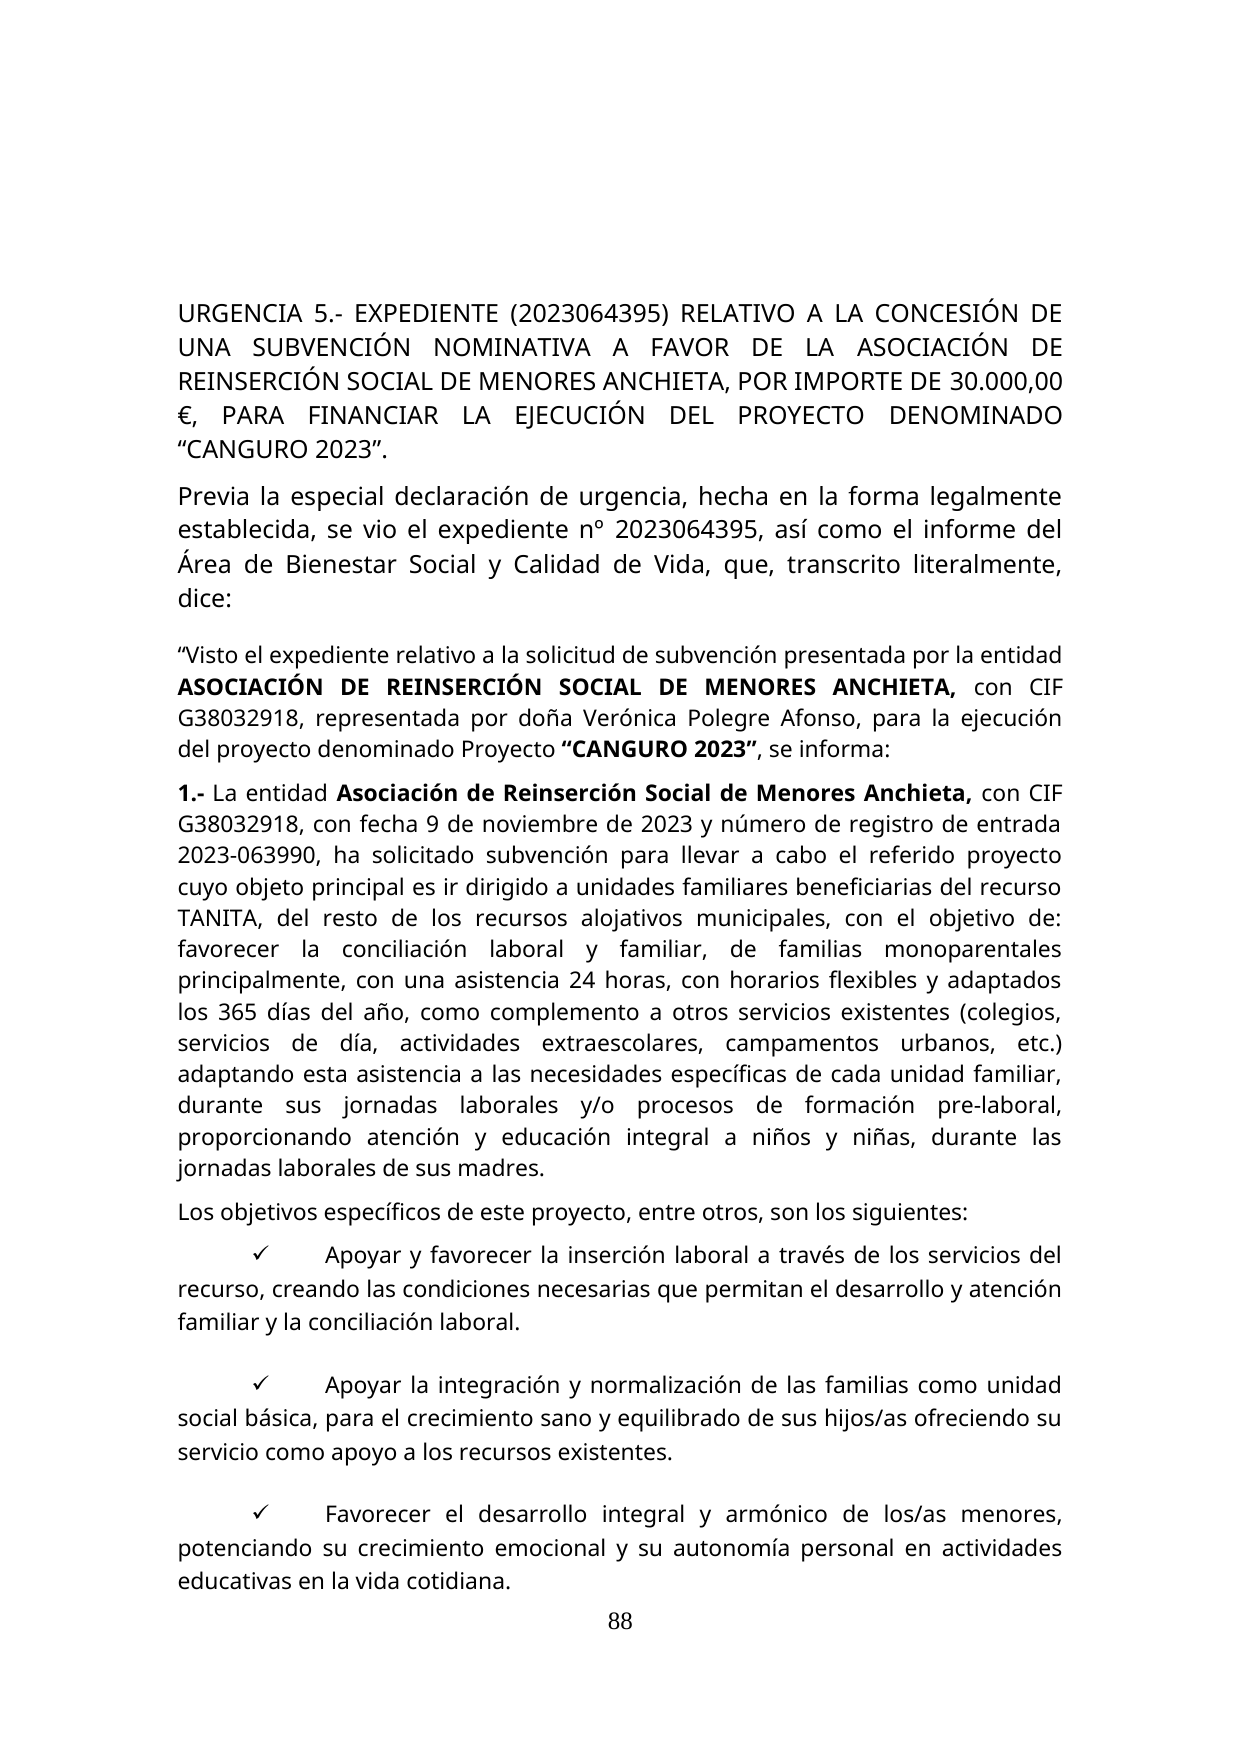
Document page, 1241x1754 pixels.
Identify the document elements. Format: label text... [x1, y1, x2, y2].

text 1.- La entidad Asociación de Reinserción Social de Menores Anchieta, con CIF G38032918, con fecha 9 de noviembre de 2023 y número de registro de entrada 2023-063990, ha solicitado subvención para llevar a cabo el referido proyecto cuyo objeto principal es ir dirigido a unidades familiares beneficiarias del recurso TANITA, del resto de los recursos alojativos municipales, con el objetivo de: favorecer la conciliación laboral y familiar, de familias monoparentales principalmente, con una asistencia 24 horas, con horarios flexibles y adaptados los 365 días del año, como complemento a otros servicios existentes (colegios, servicios de día, actividades extraescolares, campamentos urbanos, etc.) adaptando esta asistencia a las necesidades específicas de cada unidad familiar, durante sus jornadas laborales y/o procesos de formación pre-laboral, proporcionando atención y educación integral a niños y niñas, durante las jornadas laborales de sus madres. [177, 777, 1063, 1183]
list Apoyar la integración y normalización de las familias como unidad social básica, para el crecimiento sano y equilibrado de sus hijos/as ofreciendo su servicio como apoyo a los recursos existentes. [177, 1369, 1063, 1467]
list Favorecer el desarrollo integral y armónico de los/as menores, potenciando su crecimiento emocional y su autonomía personal en actividades educativas en la vida cotidiana. [177, 1498, 1063, 1596]
text Previa la especial declaración de urgencia, hecha en la forma legalmente establecida, se vio el expediente nº 2023064395, así como el informe del Área de Bienestar Social y Calidad de Vida, que, transcrito literalmente, dice: [177, 478, 1063, 614]
text “Visto el expediente relativo a la solicitud de subvención presentada por la entidad ASOCIACIÓN DE REINSERCIÓN SOCIAL DE MENORES ANCHIETA, con CIF G38032918, representada por doña Verónica Polegre Afonso, para la ejecución del proyecto denominado Proyecto “CANGURO 2023”, se informa: [177, 639, 1063, 764]
list Apoyar y favorecer la inserción laboral a través de los servicios del recurso, creando las condiciones necesarias que permitan el desarrollo y atención familiar y la conciliación laboral. [177, 1239, 1063, 1337]
text URGENCIA 5.- EXPEDIENTE (2023064395) RELATIVO A LA CONCESIÓN DE UNA SUBVENCIÓN NOMINATIVA A FAVOR DE LA ASOCIACIÓN DE REINSERCIÓN SOCIAL DE MENORES ANCHIETA, POR IMPORTE DE 30.000,00 €, PARA FINANCIAR LA EJECUCIÓN DEL PROYECTO DENOMINADO “CANGURO 2023”. [177, 295, 1063, 466]
text Los objetivos específicos de este proyecto, entre otros, son los siguientes: [177, 1196, 1063, 1227]
